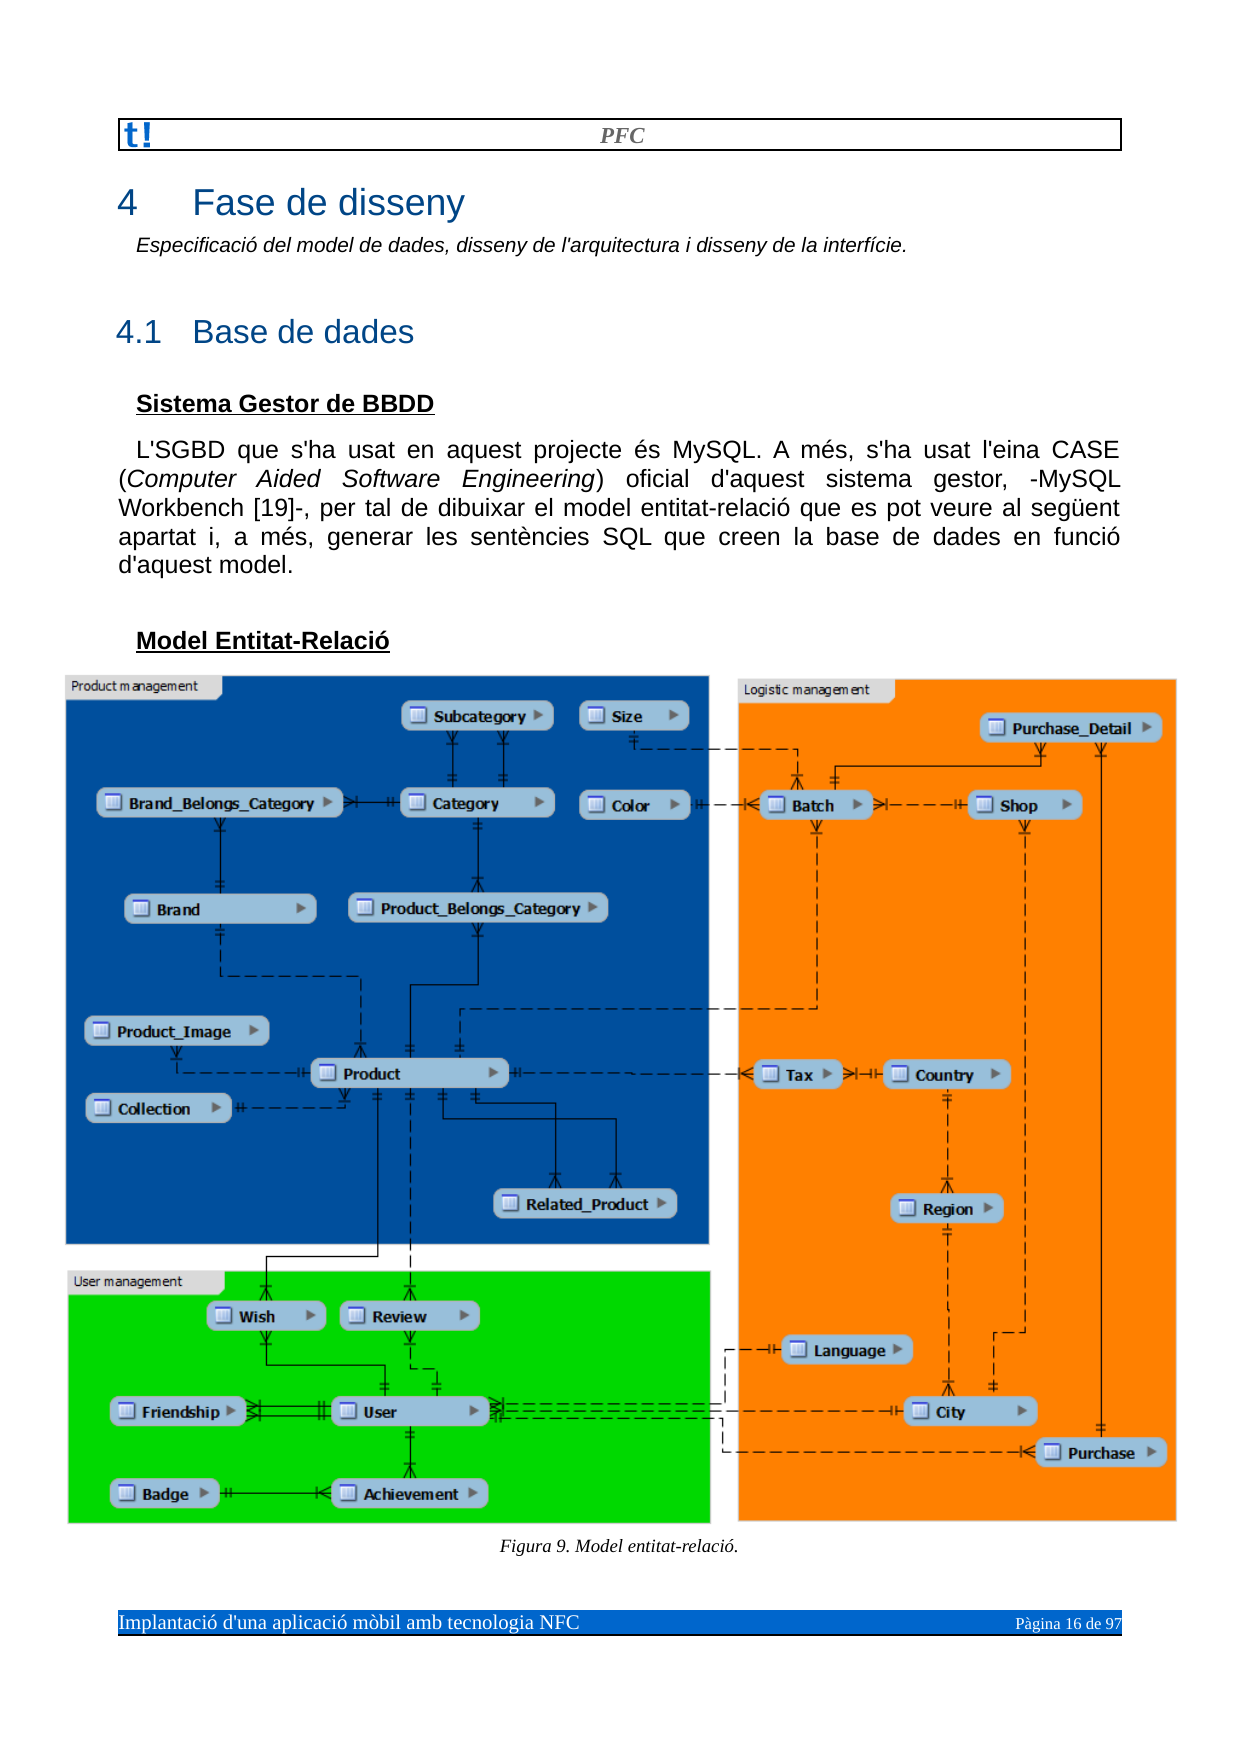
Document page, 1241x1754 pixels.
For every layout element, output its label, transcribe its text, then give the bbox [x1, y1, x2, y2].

subtitle Fase de disseny [106, 181, 1122, 224]
text Model Entitat-Relació [118, 626, 1122, 655]
picture [53, 663, 1188, 1535]
text Sistema Gestor de BBDD [118, 389, 1122, 417]
text Especificació del model de dades, disseny de l'arquitectura i disseny de la interfície. [118, 232, 1122, 256]
subtitle Base de dades [106, 312, 1122, 350]
text L'SGBD que s'ha usat en aquest projecte és MySQL. A més, s'ha usat l'eina CASE (Computer Aided Software Engineering) oficial d'aquest sistema gestor, -MySQL Workbench [19]-, per tal de dibuixar el model entitat-relació que es pot veure al següent apartat i, a més, generar les sentències SQL que creen la base de dades en funció d'aquest model. [118, 435, 1122, 579]
text Figura 9. Model entitat-relació. [53, 1535, 1187, 1557]
picture [123, 121, 151, 148]
